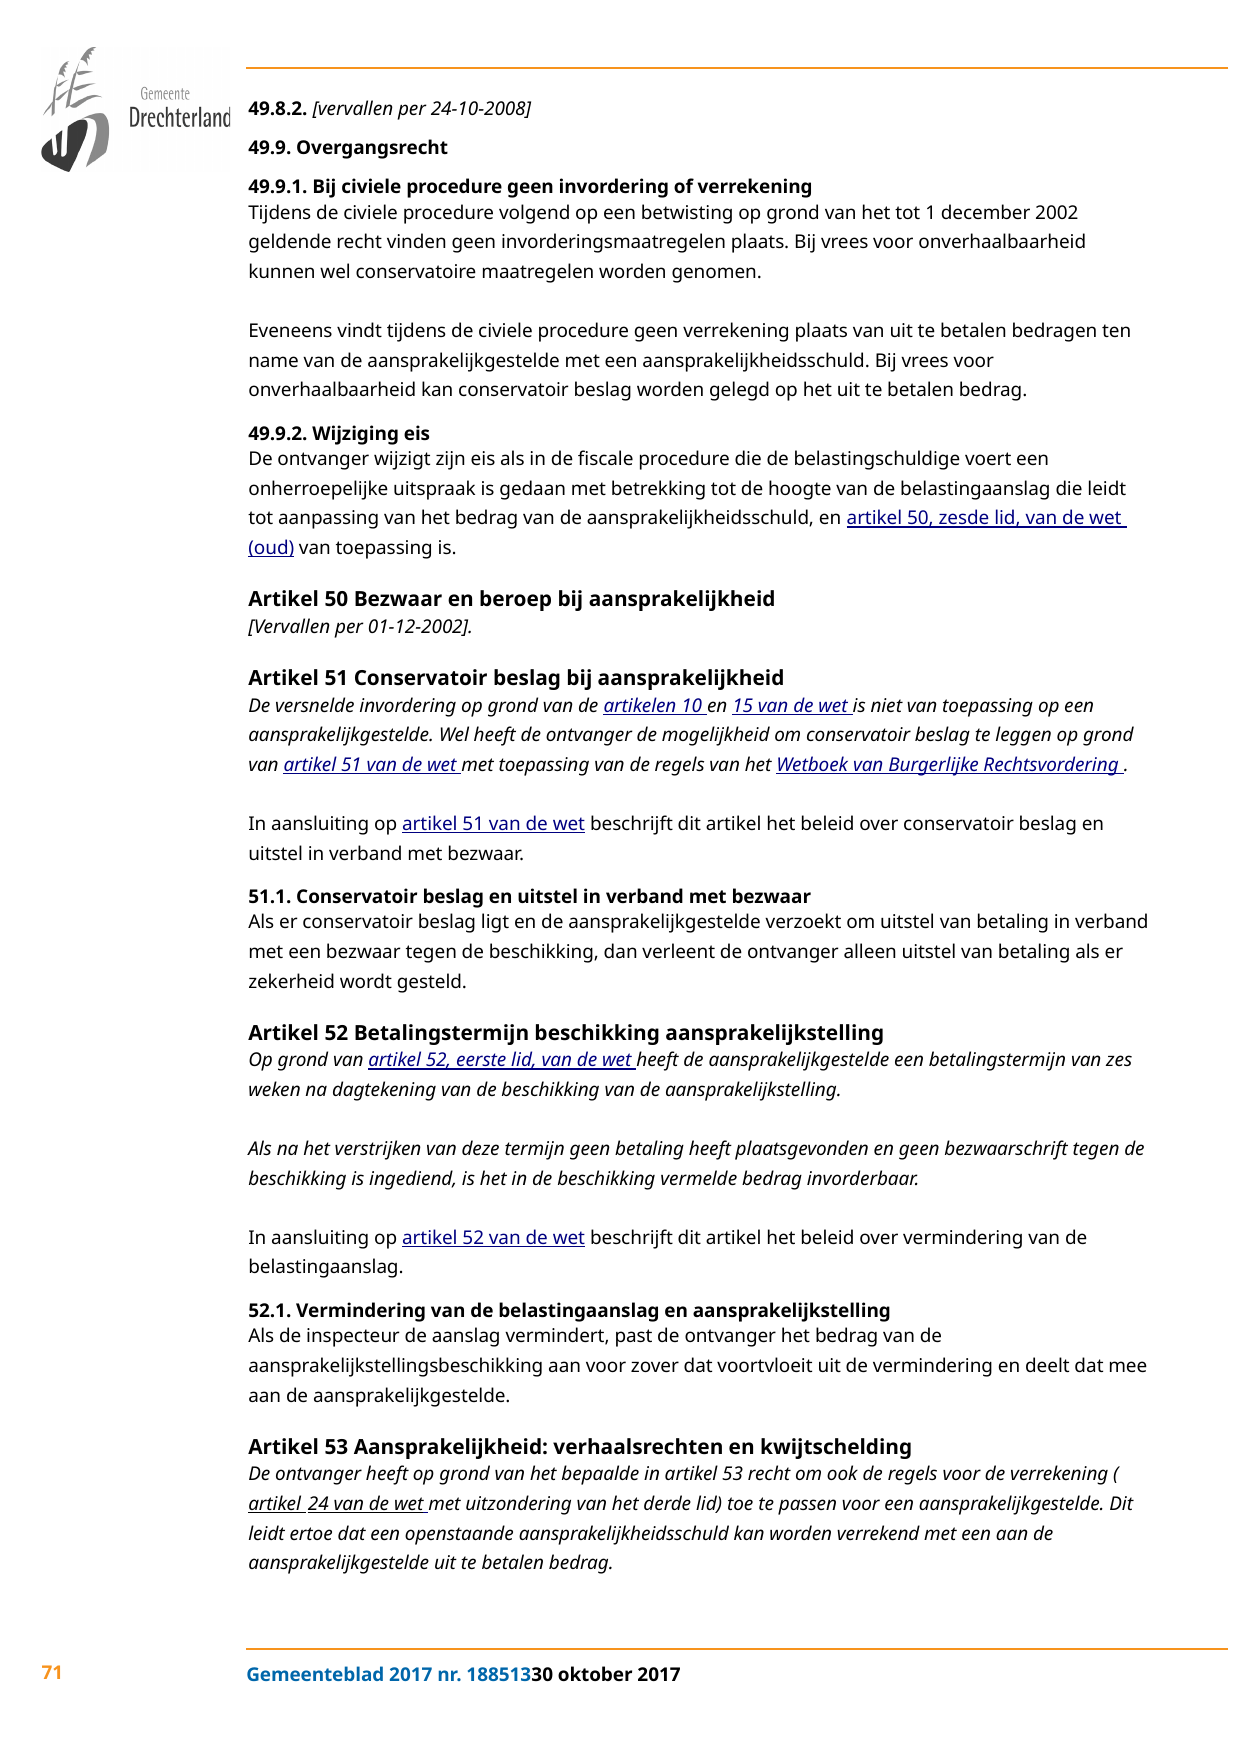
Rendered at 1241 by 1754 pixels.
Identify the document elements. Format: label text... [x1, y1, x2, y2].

picture [41, 47, 231, 172]
text 49.9.1. Bij civiele procedure geen invordering of verrekening [248, 173, 1152, 199]
text Tijdens de civiele procedure volgend op een betwisting op grond van het tot 1 december 2002 geldende recht vinden geen invorderingsmaatregelen plaats. Bij vrees voor onverhaalbaarheid kunnen wel conservatoire maatregelen worden genomen. [248, 199, 1152, 284]
text Artikel 51 Conservatoir beslag bij aansprakelijkheid [248, 663, 1152, 692]
text 51.1. Conservatoir beslag en uitstel in verband met bezwaar [248, 883, 1152, 909]
text Als er conservatoir beslag ligt en de aansprakelijkgestelde verzoekt om uitstel van betaling in verband met een bezwaar tegen de beschikking, dan verleent de ontvanger alleen uitstel van betaling als er zekerheid wordt gesteld. [248, 909, 1152, 993]
text De ontvanger heeft op grond van het bepaalde in artikel 53 recht om ook de regels voor de verrekening ( artikel 24 van de wet met uitzondering van het derde lid) toe te passen voor een aansprakelijkgestelde. Dit leidt ertoe dat een openstaande aansprakelijkheidsschuld kan worden verrekend met een aan de aansprakelijkgestelde uit te betalen bedrag. [248, 1461, 1152, 1575]
text In aansluiting op artikel 51 van de wet beschrijft dit artikel het beleid over conservatoir beslag en uitstel in verband met bezwaar. [248, 810, 1152, 866]
text Als de inspecteur de aanslag vermindert, past de ontvanger het bedrag van de aansprakelijkstellingsbeschikking aan voor zover dat voortvloeit uit de vermindering en deelt dat mee aan de aansprakelijkgestelde. [248, 1323, 1152, 1407]
text 49.8.2. [vervallen per 24-10-2008] [248, 95, 1152, 121]
text De versnelde invordering op grond van de artikelen 10 en 15 van de wet is niet van toepassing op een aansprakelijkgestelde. Wel heeft de ontvanger de mogelijkheid om conservatoir beslag te leggen op grond van artikel 51 van de wet met toepassing van de regels van het Wetboek van Burgerlijke Rechtsvordering . [248, 692, 1152, 777]
text 49.9.2. Wijziging eis [248, 420, 1152, 445]
text Artikel 52 Betalingstermijn beschikking aansprakelijkstelling [248, 1018, 1152, 1047]
text 52.1. Vermindering van de belastingaanslag en aansprakelijkstelling [248, 1297, 1152, 1323]
text In aansluiting op artikel 52 van de wet beschrijft dit artikel het beleid over vermindering van de belastingaanslag. [248, 1224, 1152, 1279]
text Als na het verstrijken van deze termijn geen betaling heeft plaatsgevonden en geen bezwaarschrift tegen de beschikking is ingediend, is het in de beschikking vermelde bedrag invorderbaar. [248, 1135, 1152, 1191]
text 49.9. Overgangsrecht [248, 134, 1152, 160]
text [Vervallen per 01-12-2002]. [248, 613, 1152, 639]
text Artikel 53 Aansprakelijkheid: verhaalsrechten en kwijtschelding [248, 1432, 1152, 1461]
text Eveneens vindt tijdens de civiele procedure geen verrekening plaats van uit te betalen bedragen ten name van de aansprakelijkgestelde met een aansprakelijkheidsschuld. Bij vrees voor onverhaalbaarheid kan conservatoir beslag worden gelegd op het uit te betalen bedrag. [248, 317, 1152, 402]
text De ontvanger wijzigt zijn eis als in de fiscale procedure die de belastingschuldige voert een onherroepelijke uitspraak is gedaan met betrekking tot de hoogte van de belastingaanslag die leidt tot aanpassing van het bedrag van de aansprakelijkheidsschuld, en artikel 50, zesde lid, van de wet (oud) van toepassing is. [248, 445, 1152, 560]
text Op grond van artikel 52, eerste lid, van de wet heeft de aansprakelijkgestelde een betalingstermijn van zes weken na dagtekening van de beschikking van de aansprakelijkstelling. [248, 1047, 1152, 1102]
text Artikel 50 Bezwaar en beroep bij aansprakelijkheid [248, 584, 1152, 613]
